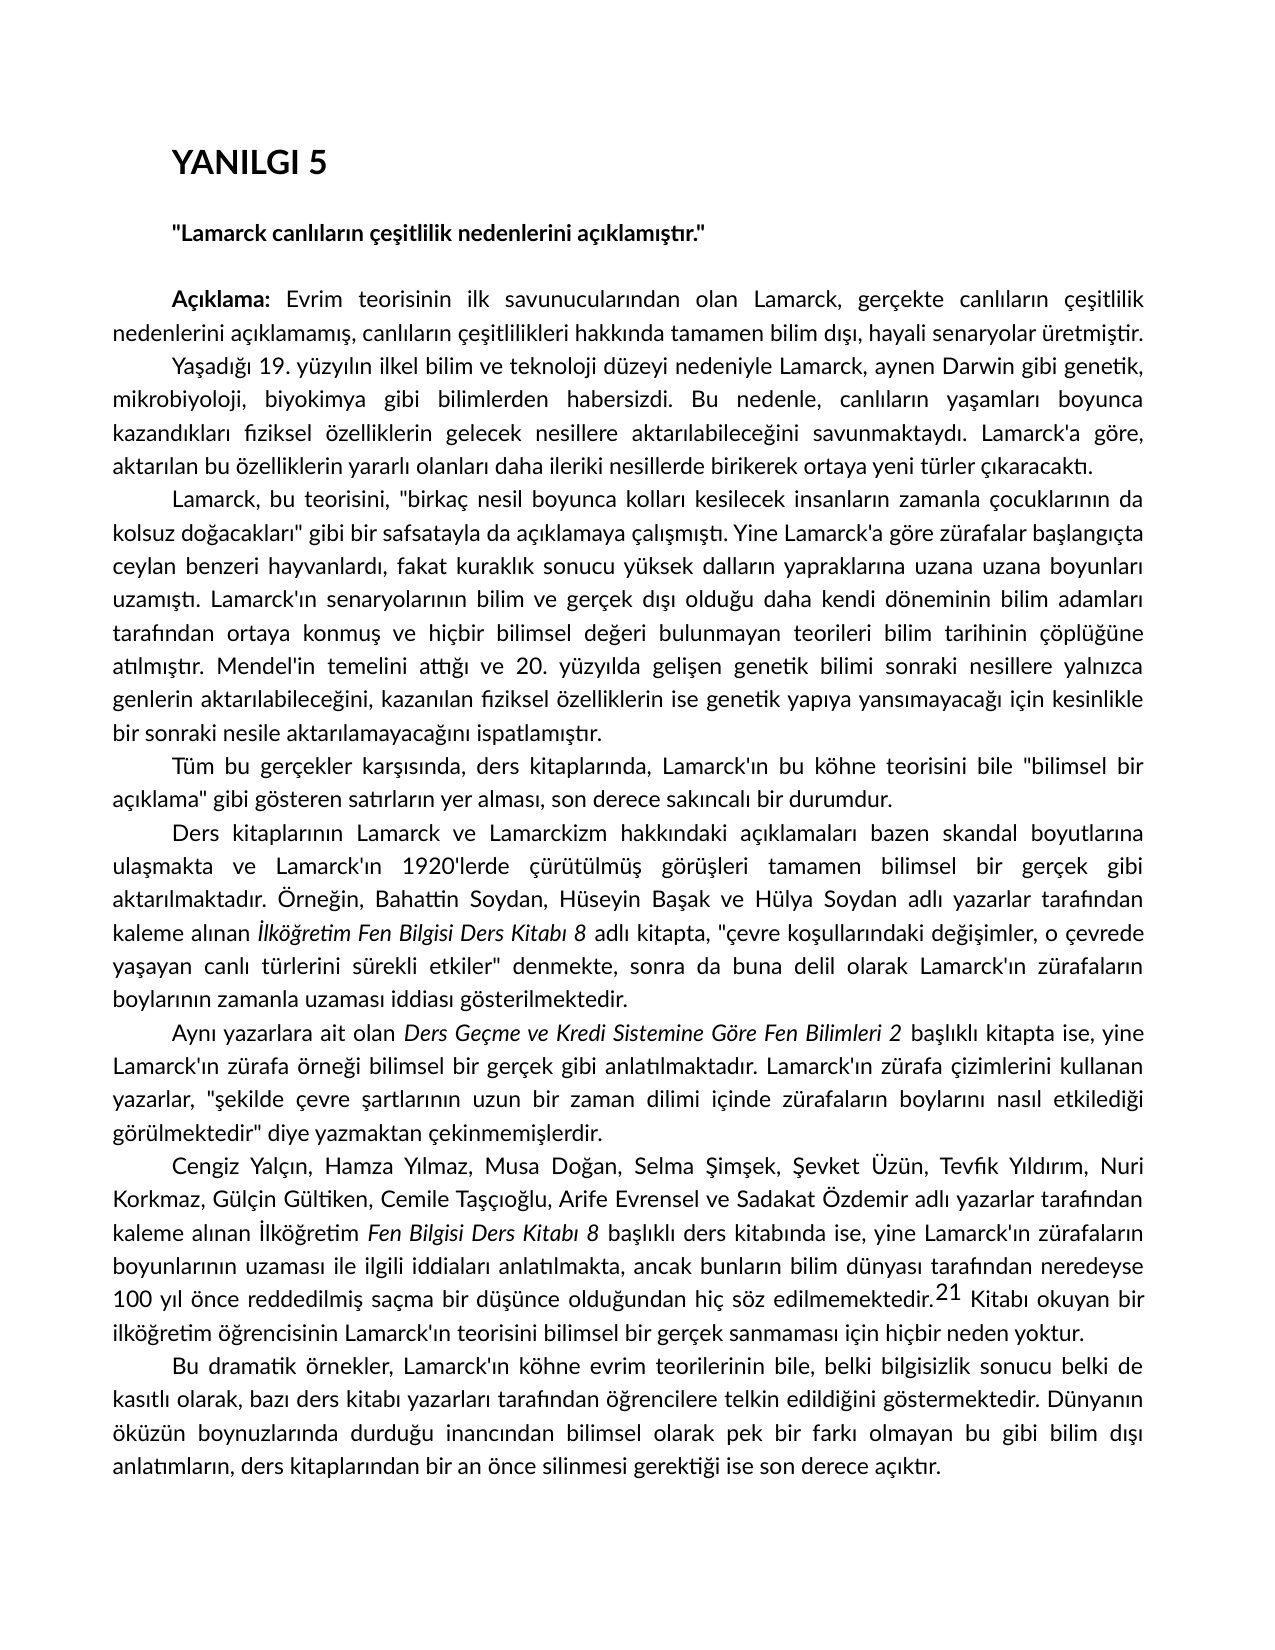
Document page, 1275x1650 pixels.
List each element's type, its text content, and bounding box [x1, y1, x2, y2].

text Tüm bu gerçekler karşısında, ders kitaplarında, Lamarck'ın bu köhne teorisini bile "bilimsel bir açıklama" gibi gösteren satırların yer alması, son derece sakıncalı bir durumdur. [112, 748, 1145, 814]
text Aynı yazarlara ait olan Ders Geçme ve Kredi Sistemine Göre Fen Bilimleri 2 başlıklı kitapta ise, yine Lamarck'ın zürafa örneği bilimsel bir gerçek gibi anlatılmaktadır. Lamarck'ın zürafa çizimlerini kullanan yazarlar, "şekilde çevre şartlarının uzun bir zaman dilimi içinde zürafaların boylarını nasıl etkilediği görülmektedir" diye yazmaktan çekinmemişlerdir. [112, 1014, 1145, 1148]
text Açıklama: Evrim teorisinin ilk savunucularından olan Lamarck, gerçekte canlıların çeşitlilik nedenlerini açıklamamış, canlıların çeşitlilikleri hakkında tamamen bilim dışı, hayali senaryolar üretmiştir. [112, 281, 1145, 348]
text Ders kitaplarının Lamarck ve Lamarckizm hakkındaki açıklamaları bazen skandal boyutlarına ulaşmakta ve Lamarck'ın 1920'lerde çürütülmüş görüşleri tamamen bilimsel bir gerçek gibi aktarılmaktadır. Örneğin, Bahattin Soydan, Hüseyin Başak ve Hülya Soydan adlı yazarlar tarafından kaleme alınan İlköğretim Fen Bilgisi Ders Kitabı 8 adlı kitapta, "çevre koşullarındaki değişimler, o çevrede yaşayan canlı türlerini sürekli etkiler" denmekte, sonra da buna delil olarak Lamarck'ın zürafaların boylarının zamanla uzaması iddiası gösterilmektedir. [112, 814, 1145, 1014]
text Yaşadığı 19. yüzyılın ilkel bilim ve teknoloji düzeyi nedeniyle Lamarck, aynen Darwin gibi genetik, mikrobiyoloji, biyokimya gibi bilimlerden habersizdi. Bu nedenle, canlıların yaşamları boyunca kazandıkları fiziksel özelliklerin gelecek nesillere aktarılabileceğini savunmaktaydı. Lamarck'a göre, aktarılan bu özelliklerin yararlı olanları daha ileriki nesillerde birikerek ortaya yeni türler çıkaracaktı. [112, 348, 1145, 481]
text "Lamarck canlıların çeşitlilik nedenlerini açıklamıştır." [112, 214, 1145, 248]
text Bu dramatik örnekler, Lamarck'ın köhne evrim teorilerinin bile, belki bilgisizlik sonucu belki de kasıtlı olarak, bazı ders kitabı yazarları tarafından öğrencilere telkin edildiğini göstermektedir. Dünyanın öküzün boynuzlarında durduğu inancından bilimsel olarak pek bir farkı olmayan bu gibi bilim dışı anlatımların, ders kitaplarından bir an önce silinmesi gerektiği ise son derece açıktır. [112, 1348, 1145, 1481]
text Lamarck, bu teorisini, "birkaç nesil boyunca kolları kesilecek insanların zamanla çocuklarının da kolsuz doğacakları" gibi bir safsatayla da açıklamaya çalışmıştı. Yine Lamarck'a göre zürafalar başlangıçta ceylan benzeri hayvanlardı, fakat kuraklık sonucu yüksek dalların yapraklarına uzana uzana boyunları uzamıştı. Lamarck'ın senaryolarının bilim ve gerçek dışı olduğu daha kendi döneminin bilim adamları tarafından ortaya konmuş ve hiçbir bilimsel değeri bulunmayan teorileri bilim tarihinin çöplüğüne atılmıştır. Mendel'in temelini attığı ve 20. yüzyılda gelişen genetik bilimi sonraki nesillere yalnızca genlerin aktarılabileceğini, kazanılan fiziksel özelliklerin ise genetik yapıya yansımayacağı için kesinlikle bir sonraki nesile aktarılamayacağını ispatlamıştır. [112, 481, 1145, 748]
text Cengiz Yalçın, Hamza Yılmaz, Musa Doğan, Selma Şimşek, Şevket Üzün, Tevfik Yıldırım, Nuri Korkmaz, Gülçin Gültiken, Cemile Taşçıoğlu, Arife Evrensel ve Sadakat Özdemir adlı yazarlar tarafından kaleme alınan İlköğretim Fen Bilgisi Ders Kitabı 8 başlıklı ders kitabında ise, yine Lamarck'ın zürafaların boyunlarının uzaması ile ilgili iddiaları anlatılmakta, ancak bunların bilim dünyası tarafından neredeyse 100 yıl önce reddedilmiş saçma bir düşünce olduğundan hiç söz edilmemektedir.21 Kitabı okuyan bir ilköğretim öğrencisinin Lamarck'ın teorisini bilimsel bir gerçek sanmaması için hiçbir neden yoktur. [112, 1148, 1145, 1348]
text YANILGI 5 [112, 148, 1145, 181]
